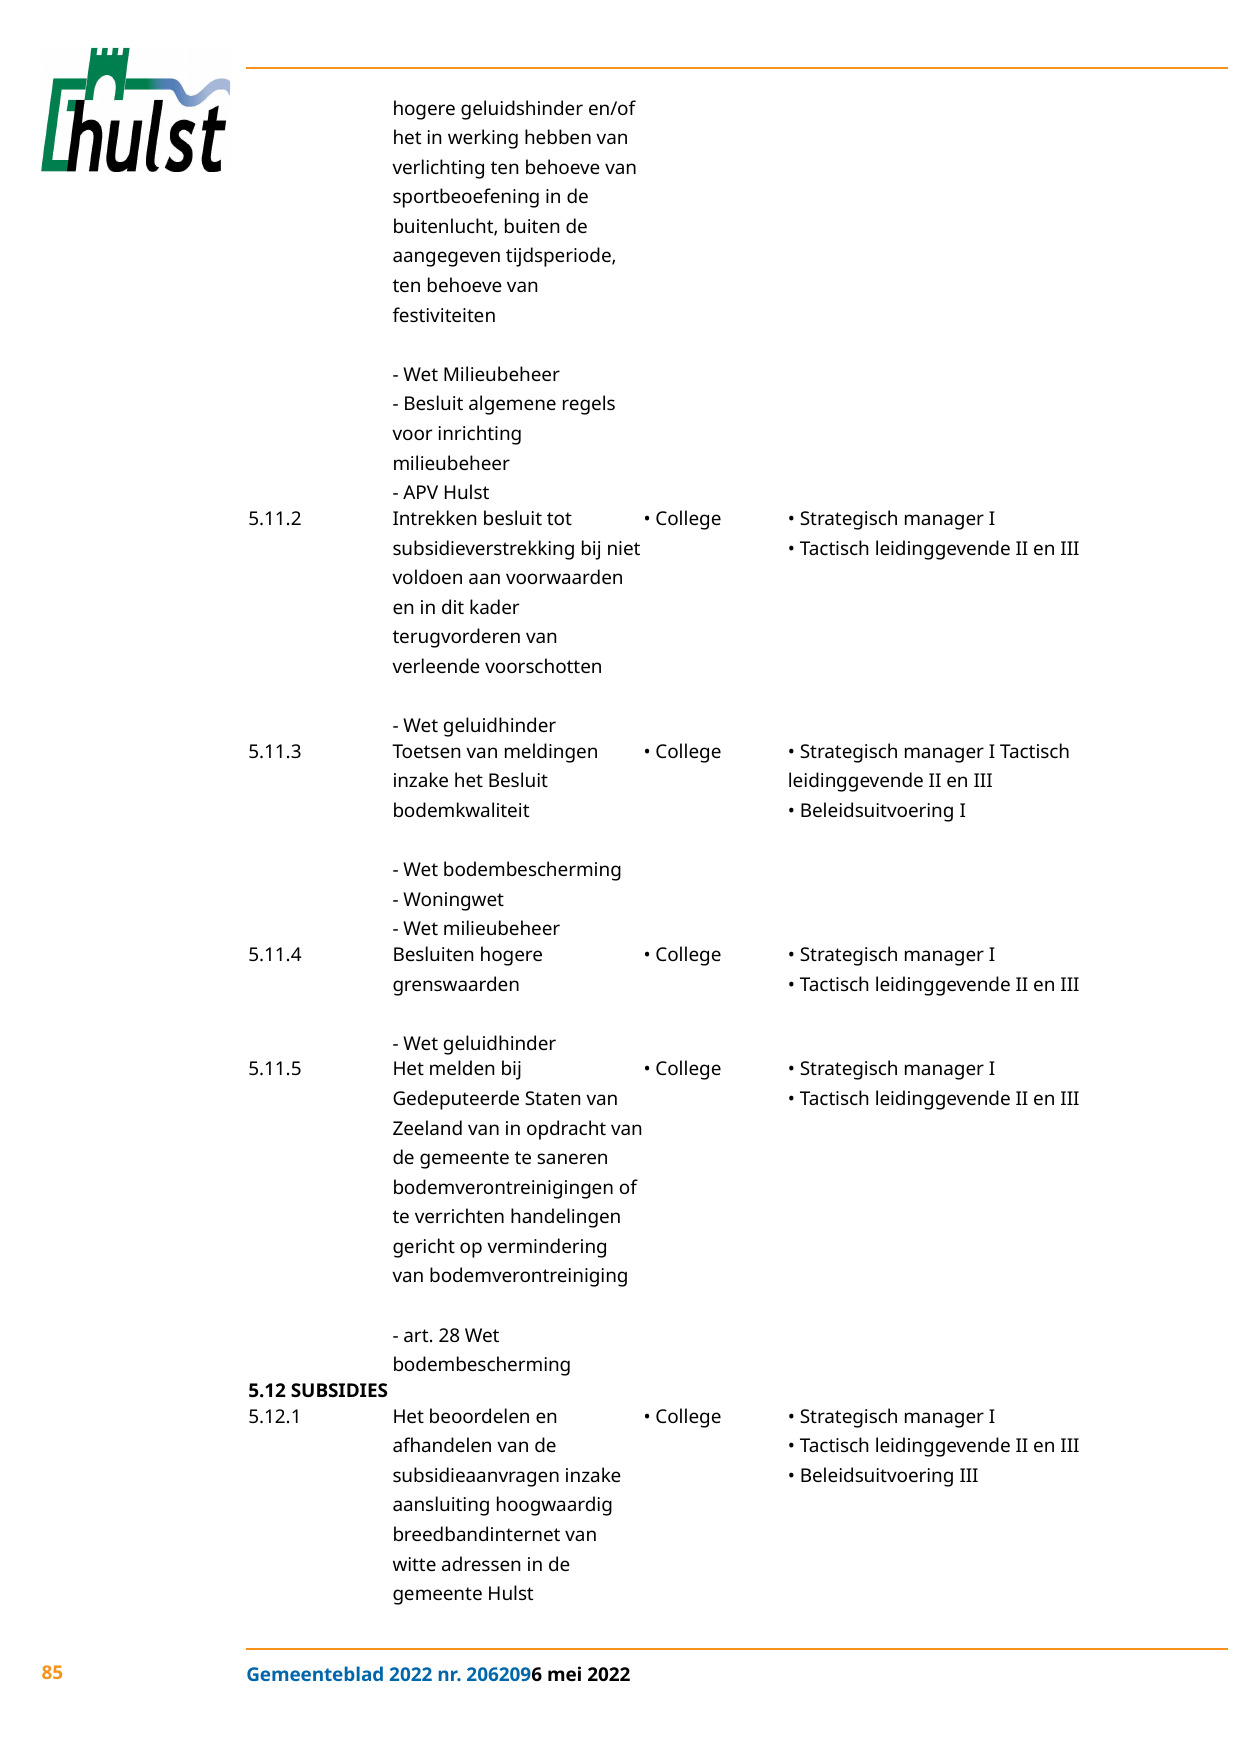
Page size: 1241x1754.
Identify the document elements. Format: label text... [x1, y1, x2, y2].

table_cell • Strategisch manager I • Tactisch leidinggevende II en III [788, 1056, 1152, 1377]
table_cell Besluiten hogere grenswaarden - Wet geluidhinder [392, 941, 643, 1056]
table_cell Toetsen van meldingen inzake het Besluit bodemkwaliteit - Wet bodembescherming - Woningwet - Wet milieubeheer [392, 738, 643, 941]
table_cell [643, 95, 788, 505]
table_cell 5.11.2 [248, 505, 392, 738]
table_cell • Strategisch manager I • Tactisch leidinggevende II en III [788, 505, 1152, 738]
table_cell Het melden bij Gedeputeerde Staten van Zeeland van in opdracht van de gemeente te saneren bodemverontreinigingen of te verrichten handelingen gericht op vermindering van bodemverontreiniging - art. 28 Wet bodembescherming [392, 1056, 643, 1377]
table_cell • College [643, 1056, 788, 1377]
table_cell Intrekken besluit tot subsidieverstrekking bij niet voldoen aan voorwaarden en in dit kader terugvorderen van verleende voorschotten - Wet geluidhinder [392, 505, 643, 738]
table_cell 5.12.1 [248, 1403, 392, 1606]
table_cell [248, 95, 392, 505]
table_cell • College [643, 941, 788, 1056]
table_cell • College [643, 1403, 788, 1606]
table_cell 5.11.3 [248, 738, 392, 941]
table_cell hogere geluidshinder en/of het in werking hebben van verlichting ten behoeve van sportbeoefening in de buitenlucht, buiten de aangegeven tijdsperiode, ten behoeve van festiviteiten - Wet Milieubeheer - Besluit algemene regels voor inrichting milieubeheer - APV Hulst [392, 95, 643, 505]
table_cell Het beoordelen en afhandelen van de subsidieaanvragen inzake aansluiting hoogwaardig breedbandinternet van witte adressen in de gemeente Hulst [392, 1403, 643, 1606]
table_cell 5.11.5 [248, 1056, 392, 1377]
table_cell • College [643, 738, 788, 941]
table_cell 5.12 SUBSIDIES [248, 1377, 1152, 1403]
table_cell 5.11.4 [248, 941, 392, 1056]
table_cell [788, 95, 1152, 505]
table_cell • Strategisch manager I • Tactisch leidinggevende II en III [788, 941, 1152, 1056]
table_cell • College [643, 505, 788, 738]
picture [41, 47, 231, 172]
table_cell • Strategisch manager I • Tactisch leidinggevende II en III • Beleidsuitvoering III [788, 1403, 1152, 1606]
table_cell • Strategisch manager I Tactisch leidinggevende II en III • Beleidsuitvoering I [788, 738, 1152, 941]
